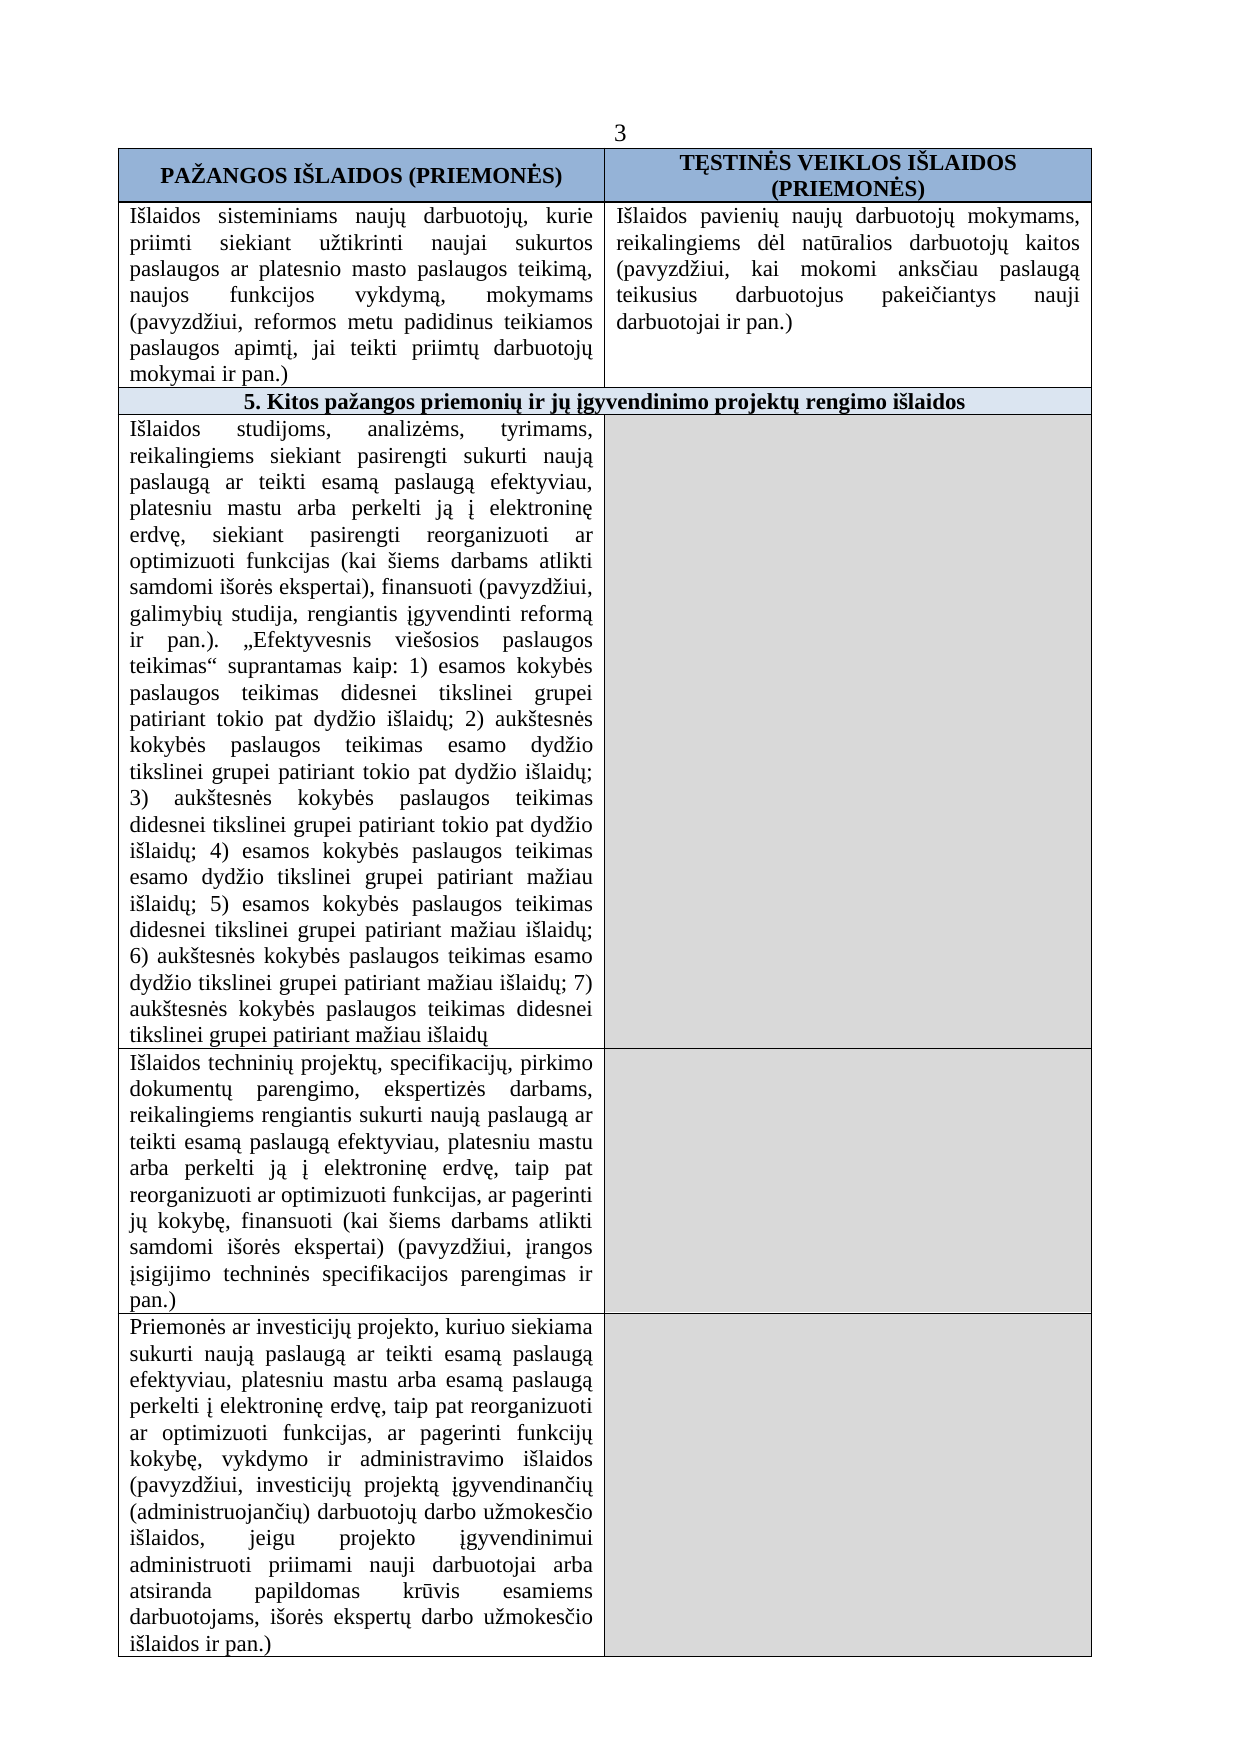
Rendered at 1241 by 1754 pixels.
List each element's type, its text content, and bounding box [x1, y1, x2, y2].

table_cell 5. Kitos pažangos priemonių ir jų įgyvendinimo projektų rengimo išlaidos [119, 388, 1091, 414]
table_cell Išlaidos studijoms, analizėms, tyrimams, reikalingiems siekiant pasirengti sukurti naują paslaugą ar teikti esamą paslaugą efektyviau, platesniu mastu arba perkelti ją į elektroninę erdvę, siekiant pasirengti reorganizuoti ar optimizuoti funkcijas (kai šiems darbams atlikti samdomi išorės ekspertai), finansuoti (pavyzdžiui, galimybių studija, rengiantis įgyvendinti reformą ir pan.). „Efektyvesnis viešosios paslaugos teikimas“ suprantamas kaip: 1) esamos kokybės paslaugos teikimas didesnei tikslinei grupei patiriant tokio pat dydžio išlaidų; 2) aukštesnės kokybės paslaugos teikimas esamo dydžio tikslinei grupei patiriant tokio pat dydžio išlaidų; 3) aukštesnės kokybės paslaugos teikimas didesnei tikslinei grupei patiriant tokio pat dydžio išlaidų; 4) esamos kokybės paslaugos teikimas esamo dydžio tikslinei grupei patiriant mažiau išlaidų; 5) esamos kokybės paslaugos teikimas didesnei tikslinei grupei patiriant mažiau išlaidų; 6) aukštesnės kokybės paslaugos teikimas esamo dydžio tikslinei grupei patiriant mažiau išlaidų; 7) aukštesnės kokybės paslaugos teikimas didesnei tikslinei grupei patiriant mažiau išlaidų [119, 415, 604, 1048]
table_cell [605, 1049, 1091, 1312]
table_header PAŽANGOS IŠLAIDOS (PRIEMONĖS) [119, 149, 604, 201]
table_cell Išlaidos techninių projektų, specifikacijų, pirkimo dokumentų parengimo, ekspertizės darbams, reikalingiems rengiantis sukurti naują paslaugą ar teikti esamą paslaugą efektyviau, platesniu mastu arba perkelti ją į elektroninę erdvę, taip pat reorganizuoti ar optimizuoti funkcijas, ar pagerinti jų kokybę, finansuoti (kai šiems darbams atlikti samdomi išorės ekspertai) (pavyzdžiui, įrangos įsigijimo techninės specifikacijos parengimas ir pan.) [119, 1049, 604, 1312]
table_cell [605, 1314, 1091, 1656]
table_cell Priemonės ar investicijų projekto, kuriuo siekiama sukurti naują paslaugą ar teikti esamą paslaugą efektyviau, platesniu mastu arba esamą paslaugą perkelti į elektroninę erdvę, taip pat reorganizuoti ar optimizuoti funkcijas, ar pagerinti funkcijų kokybę, vykdymo ir administravimo išlaidos (pavyzdžiui, investicijų projektą įgyvendinančių (administruojančių) darbuotojų darbo užmokesčio išlaidos, jeigu projekto įgyvendinimui administruoti priimami nauji darbuotojai arba atsiranda papildomas krūvis esamiems darbuotojams, išorės ekspertų darbo užmokesčio išlaidos ir pan.) [119, 1314, 604, 1656]
table_cell [605, 415, 1091, 1048]
table_header TĘSTINĖS VEIKLOS IŠLAIDOS (PRIEMONĖS) [605, 149, 1091, 201]
table_cell Išlaidos sisteminiams naujų darbuotojų, kurie priimti siekiant užtikrinti naujai sukurtos paslaugos ar platesnio masto paslaugos teikimą, naujos funkcijos vykdymą, mokymams (pavyzdžiui, reformos metu padidinus teikiamos paslaugos apimtį, jai teikti priimtų darbuotojų mokymai ir pan.) [119, 203, 604, 387]
table_cell Išlaidos pavienių naujų darbuotojų mokymams, reikalingiems dėl natūralios darbuotojų kaitos (pavyzdžiui, kai mokomi anksčiau paslaugą teikusius darbuotojus pakeičiantys nauji darbuotojai ir pan.) [605, 203, 1091, 387]
